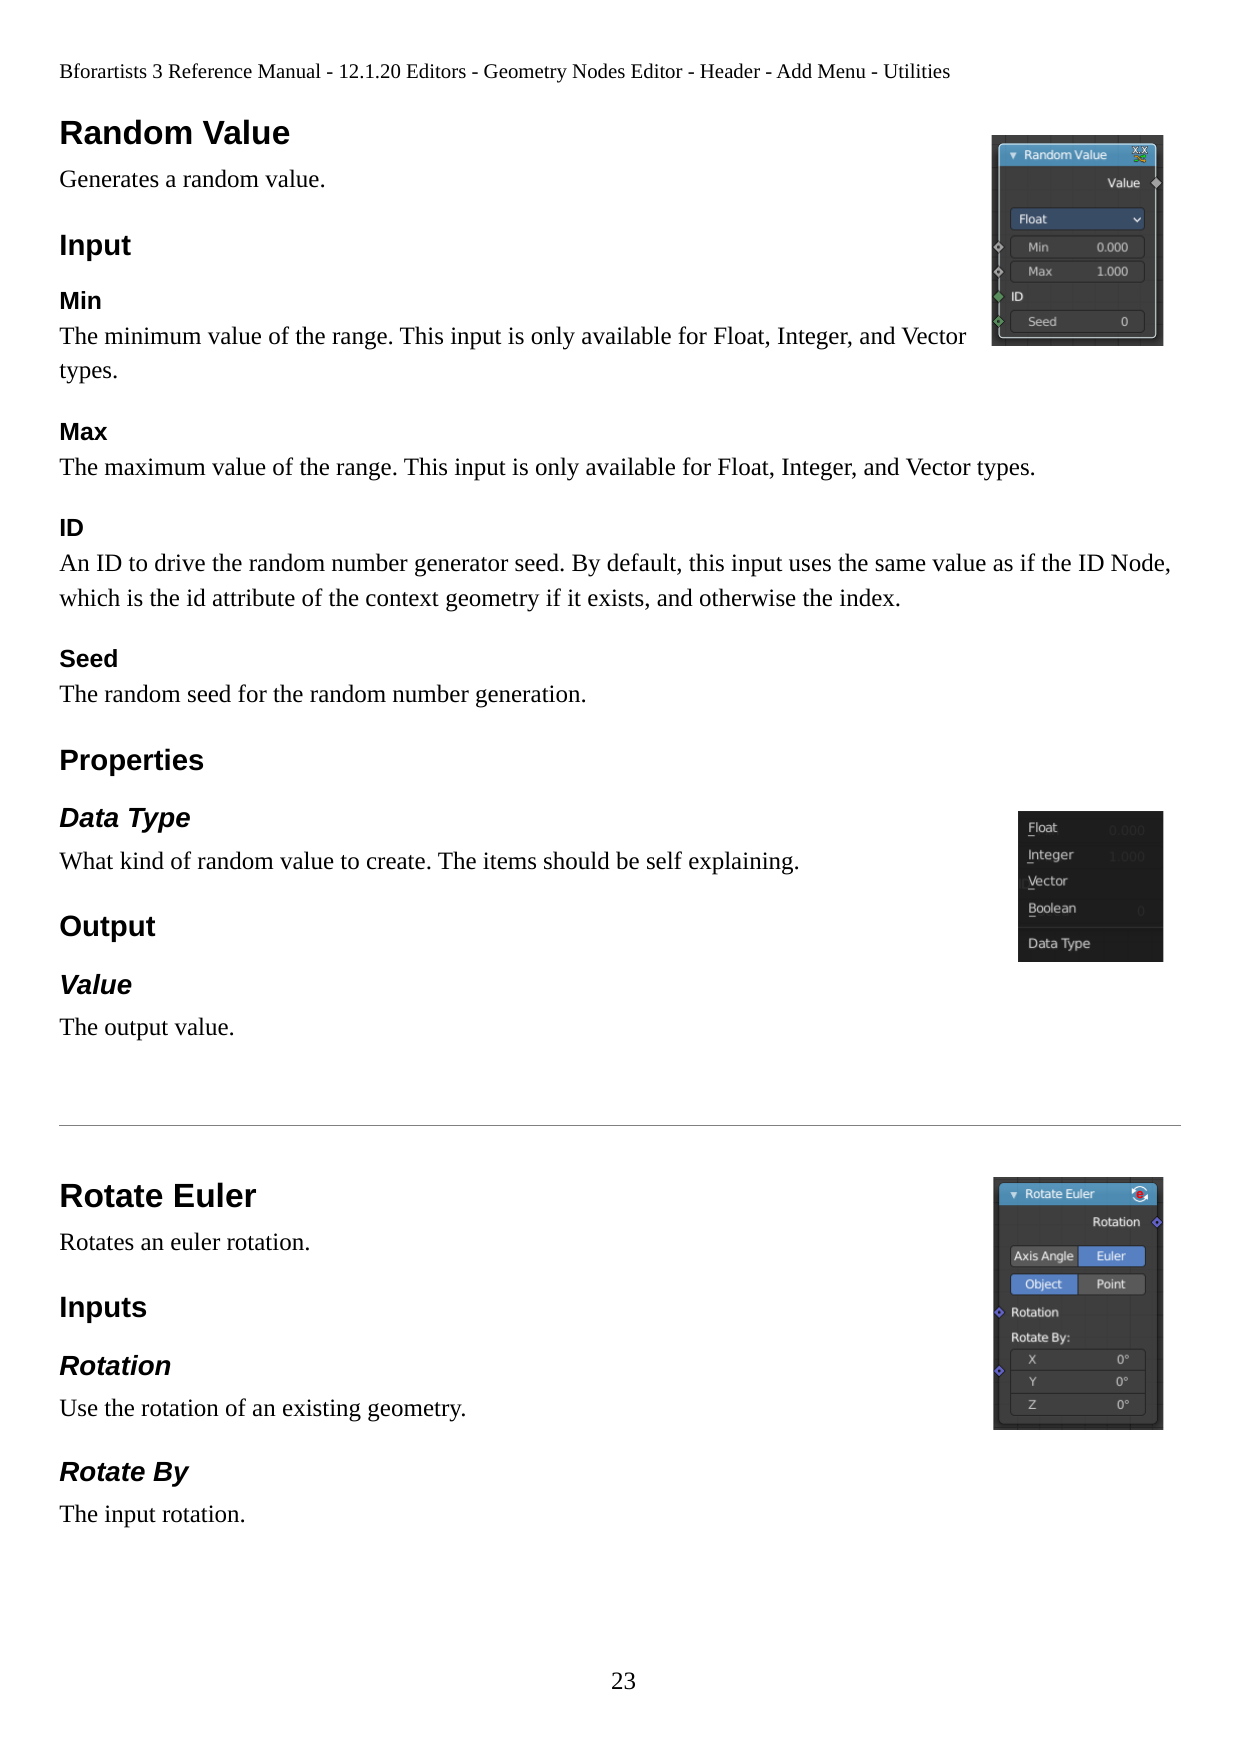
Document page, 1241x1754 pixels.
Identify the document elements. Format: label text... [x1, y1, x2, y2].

subtitle Rotate By [59, 1455, 1181, 1487]
subtitle Min [59, 286, 991, 315]
subtitle [1164, 286, 1181, 315]
subtitle [1164, 1290, 1181, 1324]
subtitle Rotation [59, 1349, 993, 1381]
subtitle ID [59, 513, 1181, 542]
picture [1018, 811, 1164, 962]
text Use the rotation of an existing geometry. [59, 1393, 993, 1422]
subtitle Input [59, 227, 991, 261]
subtitle Output [59, 909, 1018, 943]
subtitle Max [59, 417, 1181, 446]
text The maximum value of the range. This input is only available for Float, Integer, and Vector types. [59, 452, 1181, 481]
text The random seed for the random number generation. [59, 679, 1181, 708]
subtitle Rotate Euler [59, 1176, 1181, 1214]
subtitle Data Type [59, 801, 1181, 833]
text What kind of random value to create. The items should be self explaining. [59, 846, 1018, 874]
subtitle Inputs [59, 1290, 993, 1324]
text Generates a random value. [59, 164, 991, 192]
picture [993, 1177, 1164, 1430]
text The input rotation. [59, 1499, 1181, 1528]
subtitle Properties [59, 743, 1181, 776]
subtitle Value [59, 968, 1181, 1000]
subtitle [1164, 1349, 1181, 1381]
text An ID to drive the random number generator seed. By default, this input uses the same value as if the ID Node, which is the id attribute of the context geometry if it exists, and otherwise the index. [59, 548, 1181, 611]
text The minimum value of the range. This input is only available for Float, Integer, and Vector types. [59, 321, 1181, 384]
picture [991, 135, 1164, 346]
subtitle Random Value [59, 113, 1181, 151]
text Rotates an euler rotation. [59, 1227, 993, 1256]
subtitle [1164, 909, 1181, 943]
subtitle [1164, 227, 1181, 261]
subtitle Seed [59, 644, 1181, 673]
text The output value. [59, 1012, 1181, 1041]
